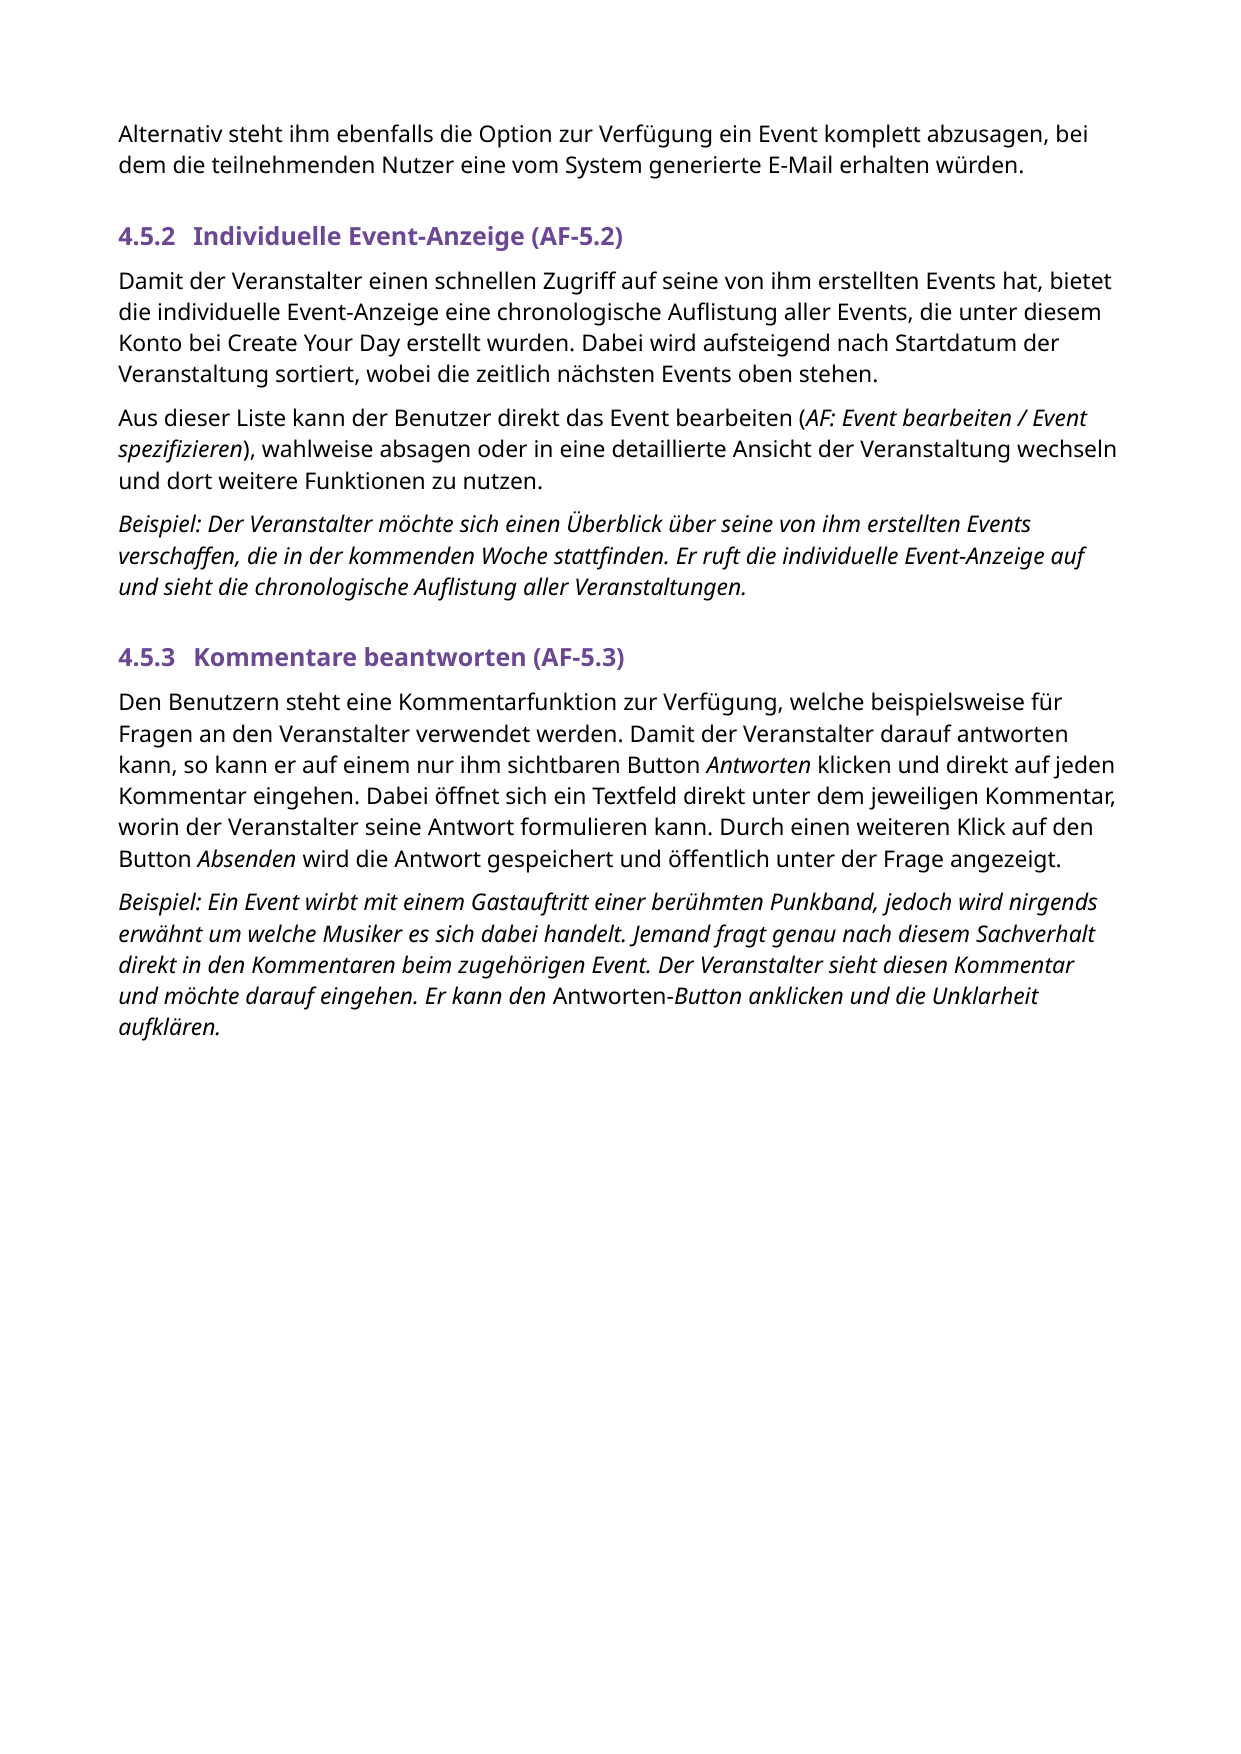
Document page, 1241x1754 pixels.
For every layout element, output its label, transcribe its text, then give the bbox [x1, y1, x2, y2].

text Beispiel: Der Veranstalter möchte sich einen Überblick über seine von ihm erstellten Events verschaffen, die in der kommenden Woche stattfinden. Er ruft die individuelle Event-Anzeige auf und sieht die chronologische Auflistung aller Veranstaltungen. [118, 508, 1122, 602]
text Damit der Veranstalter einen schnellen Zugriff auf seine von ihm erstellten Events hat, bietet die individuelle Event-Anzeige eine chronologische Auflistung aller Events, die unter diesem Konto bei Create Your Day erstellt wurden. Dabei wird aufsteigend nach Startdatum der Veranstaltung sortiert, wobei die zeitlich nächsten Events oben stehen. [118, 265, 1122, 390]
text Alternativ steht ihm ebenfalls die Option zur Verfügung ein Event komplett abzusagen, bei dem die teilnehmenden Nutzer eine vom System generierte E-Mail erhalten würden. [118, 118, 1122, 181]
subtitle Individuelle Event-Anzeige (AF-5.2) [118, 218, 1122, 252]
text Beispiel: Ein Event wirbt mit einem Gastauftritt einer berühmten Punkband, jedoch wird nirgends erwähnt um welche Musiker es sich dabei handelt. Jemand fragt genau nach diesem Sachverhalt direkt in den Kommentaren beim zugehörigen Event. Der Veranstalter sieht diesen Kommentar und möchte darauf eingehen. Er kann den Antworten-Button anklicken und die Unklarheit aufklären. [118, 886, 1122, 1042]
text Aus dieser Liste kann der Benutzer direkt das Event bearbeiten (AF: Event bearbeiten / Event spezifizieren), wahlweise absagen oder in eine detaillierte Ansicht der Veranstaltung wechseln und dort weitere Funktionen zu nutzen. [118, 402, 1122, 496]
text Den Benutzern steht eine Kommentarfunktion zur Verfügung, welche beispielsweise für Fragen an den Veranstalter verwendet werden. Damit der Veranstalter darauf antworten kann, so kann er auf einem nur ihm sichtbaren Button Antworten klicken und direkt auf jeden Kommentar eingehen. Dabei öffnet sich ein Textfeld direkt unter dem jeweiligen Kommentar, worin der Veranstalter seine Antwort formulieren kann. Durch einen weiteren Klick auf den Button Absenden wird die Antwort gespeichert und öffentlich unter der Frage angezeigt. [118, 686, 1122, 874]
subtitle Kommentare beantworten (AF-5.3) [118, 640, 1122, 674]
